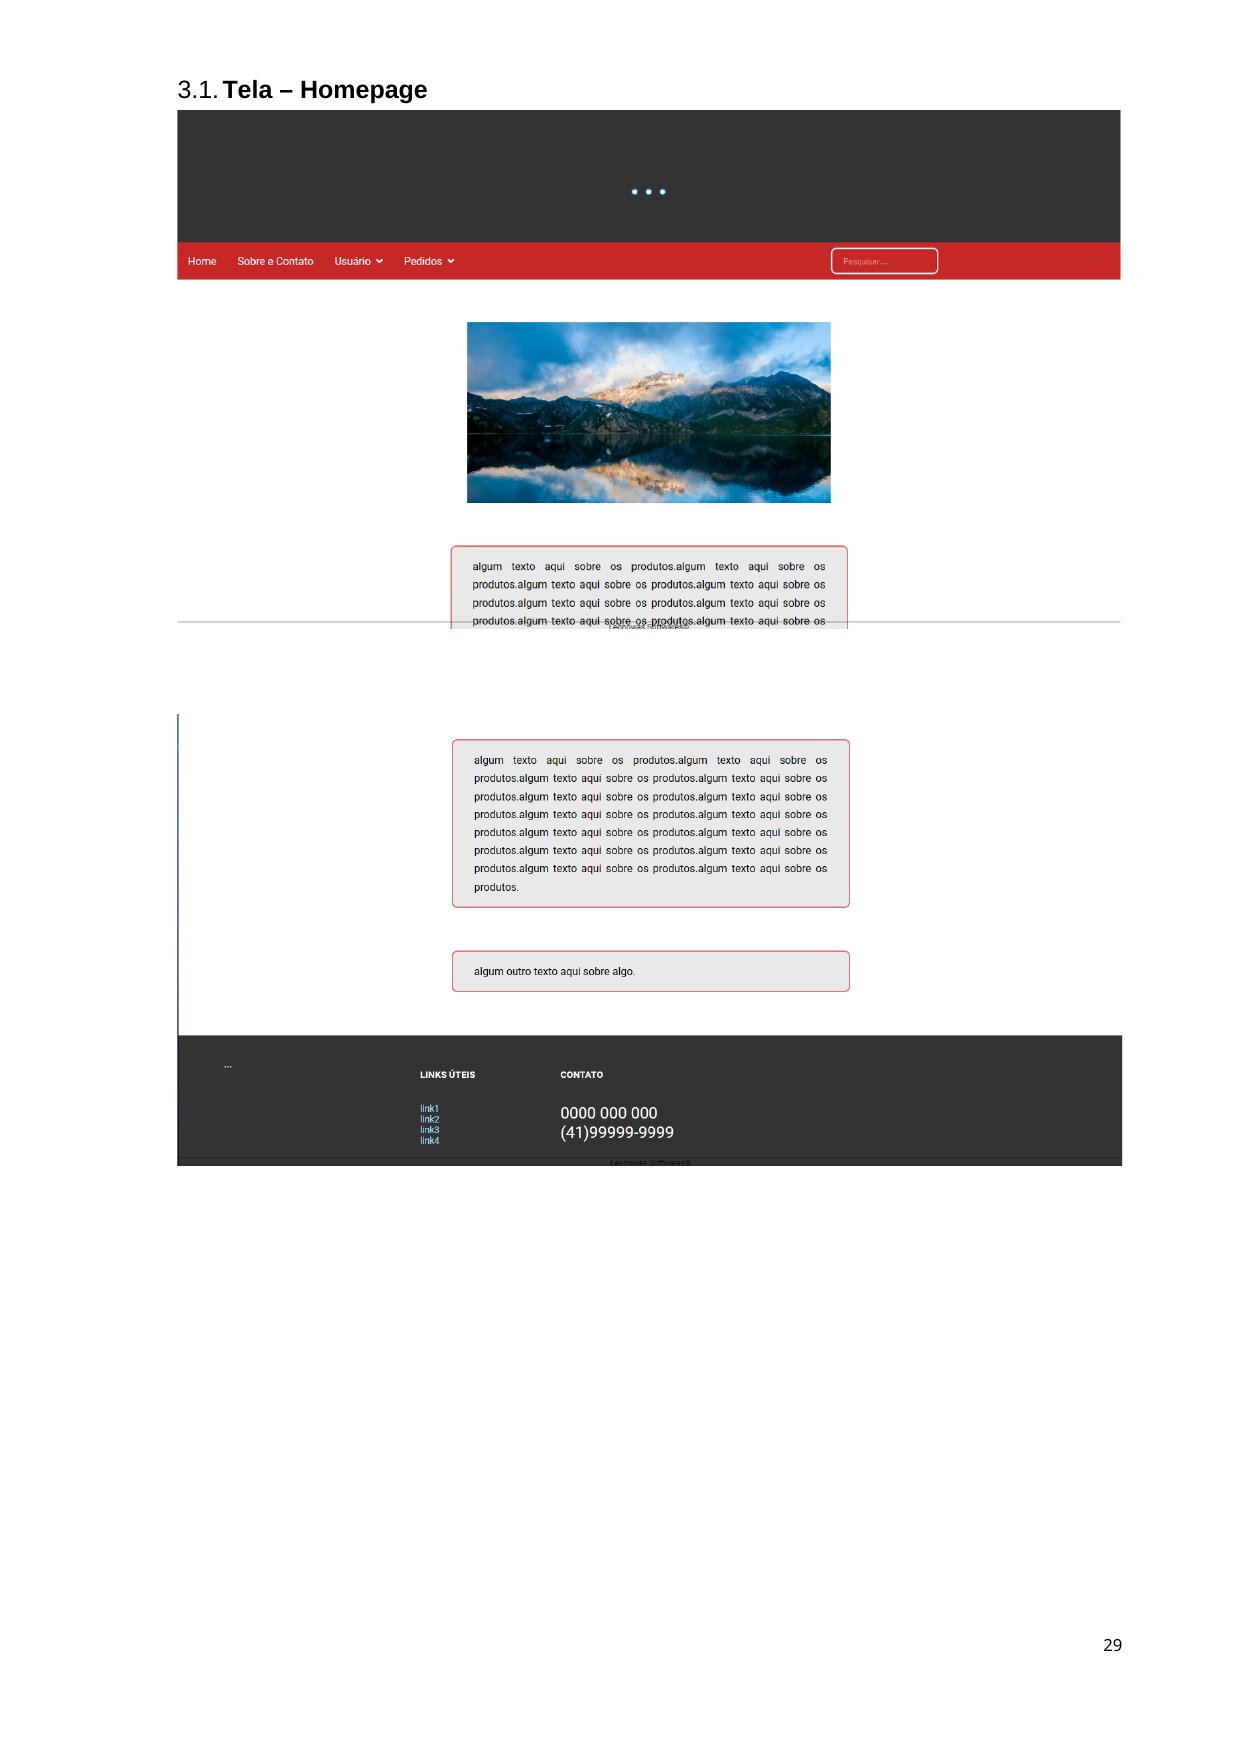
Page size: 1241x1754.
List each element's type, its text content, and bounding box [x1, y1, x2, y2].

subtitle Tela – Homepage [177, 75, 1122, 104]
